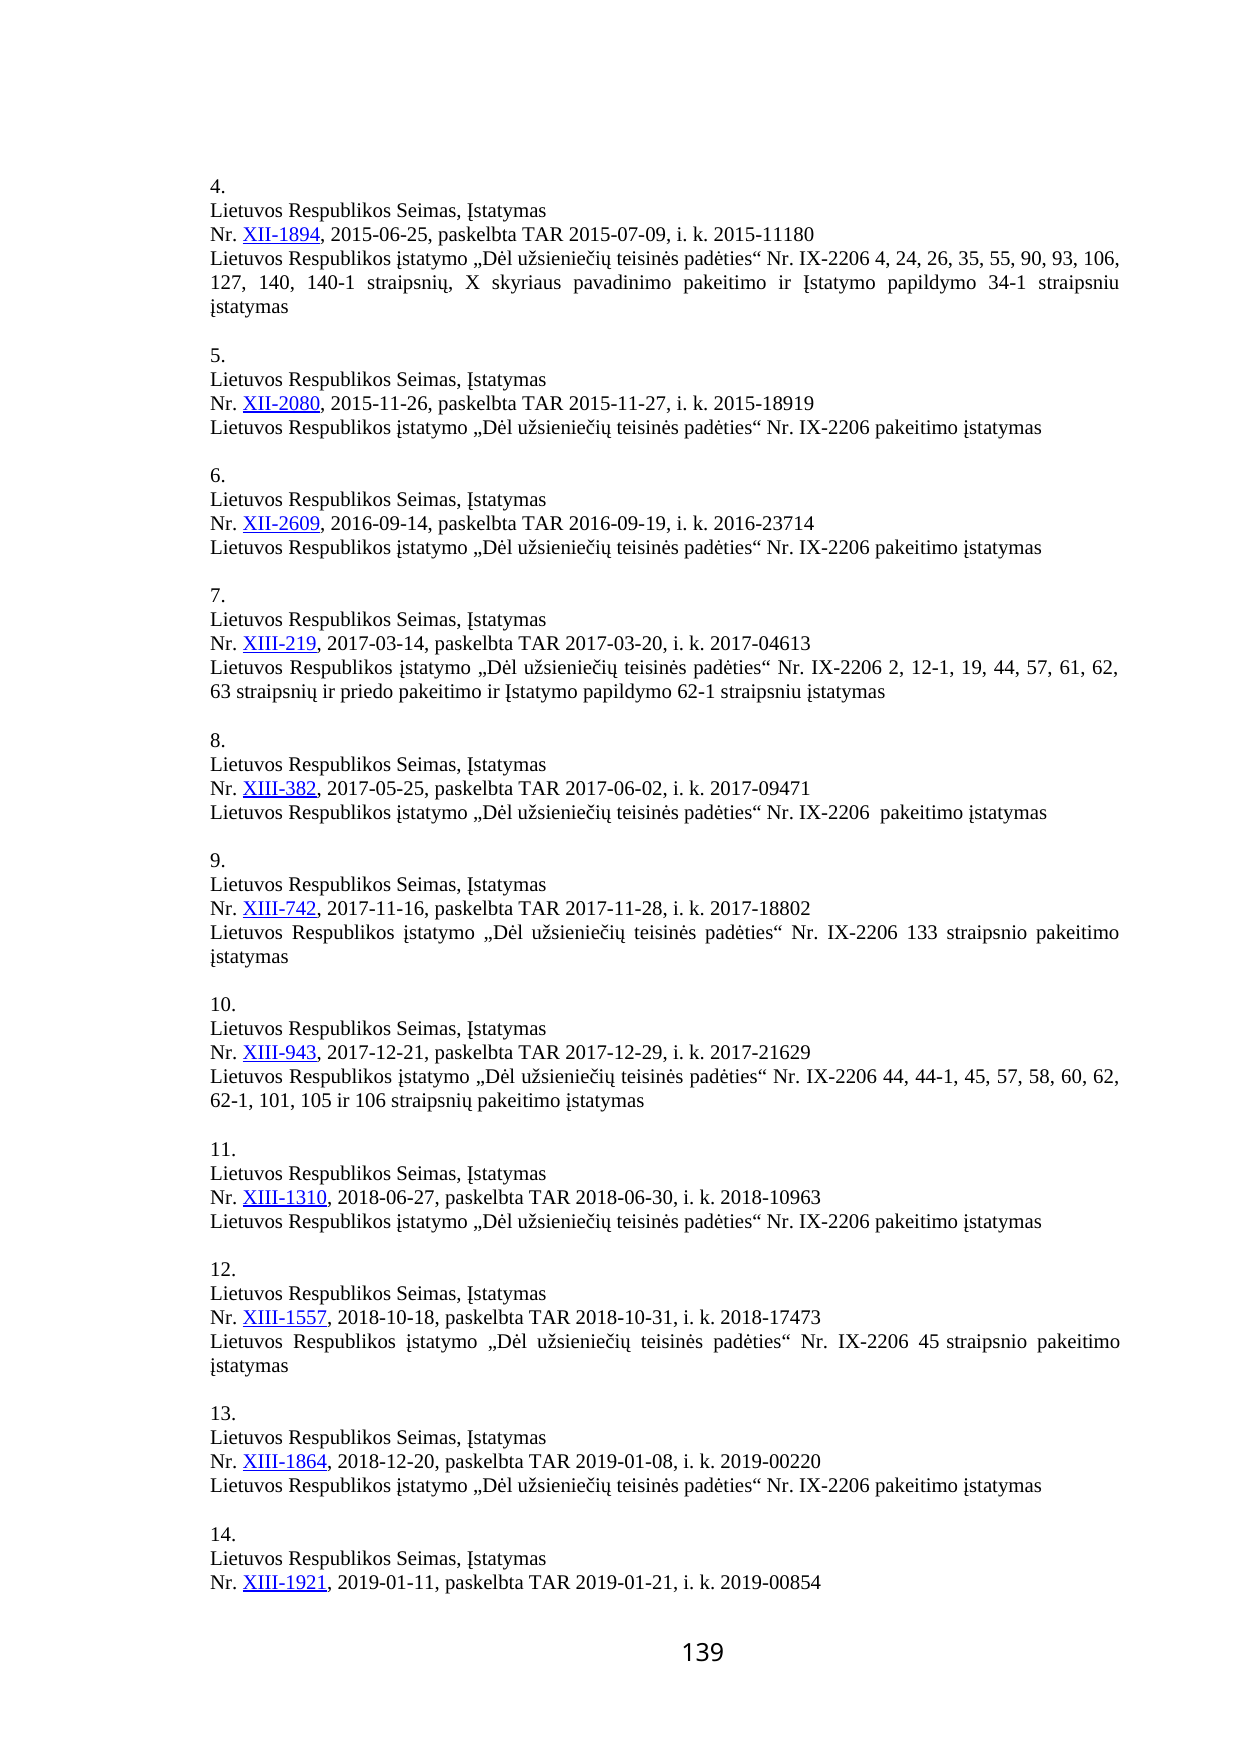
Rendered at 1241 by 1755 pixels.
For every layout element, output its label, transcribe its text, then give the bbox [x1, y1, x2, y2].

text Nr. XIII-382, 2017-05-25, paskelbta TAR 2017-06-02, i. k. 2017-09471 [210, 776, 1120, 800]
text Nr. XIII-1557, 2018-10-18, paskelbta TAR 2018-10-31, i. k. 2018-17473 [210, 1305, 1120, 1329]
text 10. [210, 992, 1120, 1016]
text 9. [210, 848, 1120, 872]
text Lietuvos Respublikos Seimas, Įstatymas [210, 198, 1120, 222]
text 7. [210, 583, 1120, 607]
text Nr. XII-2609, 2016-09-14, paskelbta TAR 2016-09-19, i. k. 2016-23714 [210, 511, 1120, 535]
text Lietuvos Respublikos Seimas, Įstatymas [210, 367, 1120, 391]
text Lietuvos Respublikos įstatymo „Dėl užsieniečių teisinės padėties“ Nr. IX-2206 pakeitimo įstatymas [210, 800, 1120, 824]
text 14. [210, 1522, 1120, 1546]
text 4. [210, 174, 1120, 198]
text Lietuvos Respublikos įstatymo „Dėl užsieniečių teisinės padėties“ Nr. IX-2206 pakeitimo įstatymas [210, 1209, 1120, 1233]
text Lietuvos Respublikos įstatymo „Dėl užsieniečių teisinės padėties“ Nr. IX-2206 44, 44-1, 45, 57, 58, 60, 62, 62-1, 101, 105 ir 106 straipsnių pakeitimo įstatymas [210, 1064, 1120, 1112]
text Lietuvos Respublikos įstatymo „Dėl užsieniečių teisinės padėties“ Nr. IX-2206 4, 24, 26, 35, 55, 90, 93, 106, 127, 140, 140-1 straipsnių, X skyriaus pavadinimo pakeitimo ir Įstatymo papildymo 34-1 straipsniu įstatymas [210, 246, 1120, 318]
text Lietuvos Respublikos Seimas, Įstatymas [210, 1016, 1120, 1040]
text Lietuvos Respublikos įstatymo „Dėl užsieniečių teisinės padėties“ Nr. IX-2206 pakeitimo įstatymas [210, 415, 1120, 439]
text Lietuvos Respublikos įstatymo „Dėl užsieniečių teisinės padėties“ Nr. IX-2206 2, 12-1, 19, 44, 57, 61, 62, 63 straipsnių ir priedo pakeitimo ir Įstatymo papildymo 62-1 straipsniu įstatymas [210, 655, 1120, 703]
text 5. [210, 342, 1120, 367]
text Nr. XIII-1310, 2018-06-27, paskelbta TAR 2018-06-30, i. k. 2018-10963 [210, 1185, 1120, 1209]
text Lietuvos Respublikos Seimas, Įstatymas [210, 1161, 1120, 1185]
text Nr. XII-1894, 2015-06-25, paskelbta TAR 2015-07-09, i. k. 2015-11180 [210, 222, 1120, 246]
text Lietuvos Respublikos Seimas, Įstatymas [210, 1281, 1120, 1305]
text 8. [210, 727, 1120, 752]
text Nr. XII-2080, 2015-11-26, paskelbta TAR 2015-11-27, i. k. 2015-18919 [210, 391, 1120, 415]
text 6. [210, 463, 1120, 487]
text Nr. XIII-742, 2017-11-16, paskelbta TAR 2017-11-28, i. k. 2017-18802 [210, 896, 1120, 920]
text Lietuvos Respublikos Seimas, Įstatymas [210, 872, 1120, 896]
text 11. [210, 1137, 1120, 1161]
text Lietuvos Respublikos Seimas, Įstatymas [210, 487, 1120, 511]
text Lietuvos Respublikos Seimas, Įstatymas [210, 752, 1120, 776]
text Lietuvos Respublikos įstatymo „Dėl užsieniečių teisinės padėties“ Nr. IX-2206 pakeitimo įstatymas [210, 1473, 1120, 1497]
text Nr. XIII-943, 2017-12-21, paskelbta TAR 2017-12-29, i. k. 2017-21629 [210, 1040, 1120, 1064]
text Nr. XIII-219, 2017-03-14, paskelbta TAR 2017-03-20, i. k. 2017-04613 [210, 631, 1120, 655]
text Nr. XIII-1864, 2018-12-20, paskelbta TAR 2019-01-08, i. k. 2019-00220 [210, 1449, 1120, 1473]
text Lietuvos Respublikos įstatymo „Dėl užsieniečių teisinės padėties“ Nr. IX-2206 133 straipsnio pakeitimo įstatymas [210, 920, 1120, 968]
text Lietuvos Respublikos Seimas, Įstatymas [210, 1546, 1120, 1570]
text Lietuvos Respublikos Seimas, Įstatymas [210, 1425, 1120, 1449]
text Nr. XIII-1921, 2019-01-11, paskelbta TAR 2019-01-21, i. k. 2019-00854 [210, 1570, 1120, 1594]
text Lietuvos Respublikos įstatymo „Dėl užsieniečių teisinės padėties“ Nr. IX-2206 pakeitimo įstatymas [210, 535, 1120, 559]
text Lietuvos Respublikos įstatymo „Dėl užsieniečių teisinės padėties“ Nr. IX-2206 45 straipsnio pakeitimo įstatymas [210, 1329, 1120, 1377]
text 13. [210, 1401, 1120, 1425]
text 12. [210, 1257, 1120, 1281]
text Lietuvos Respublikos Seimas, Įstatymas [210, 607, 1120, 631]
